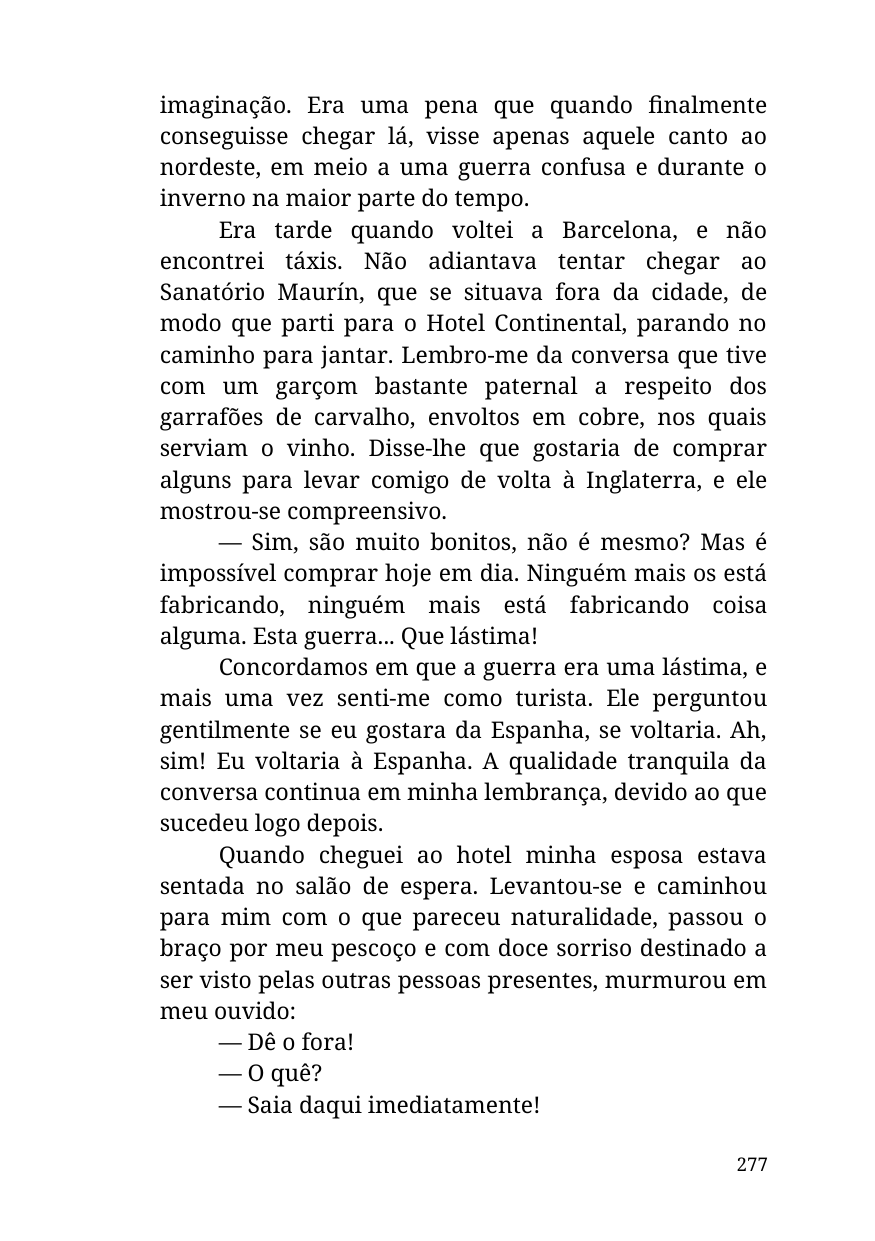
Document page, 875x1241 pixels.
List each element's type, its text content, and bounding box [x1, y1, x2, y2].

text — Dê o fora! [159, 1026, 768, 1057]
text Quando cheguei ao hotel minha esposa estava sentada no salão de espera. Levantou-se e caminhou para mim com o que pareceu naturalidade, passou o braço por meu pescoço e com doce sorriso destinado a ser visto pelas outras pessoas presentes, murmurou em meu ouvido: [159, 838, 768, 1026]
text Concordamos em que a guerra era uma lástima, e mais uma vez senti-me como turista. Ele perguntou gentilmente se eu gostara da Espanha, se voltaria. Ah, sim! Eu voltaria à Espanha. A qualidade tranquila da conversa continua em minha lembrança, devido ao que sucedeu logo depois. [159, 651, 768, 838]
text Era tarde quando voltei a Barcelona, e não encontrei táxis. Não adiantava tentar chegar ao Sanatório Maurín, que se situava fora da cidade, de modo que parti para o Hotel Continental, parando no caminho para jantar. Lembro-me da conversa que tive com um garçom bastante paternal a respeito dos garrafões de carvalho, envoltos em cobre, nos quais serviam o vinho. Disse-lhe que gostaria de comprar alguns para levar comigo de volta à Inglaterra, e ele mostrou-se compreensivo. [159, 213, 768, 526]
text — Saia daqui imediatamente! [159, 1088, 768, 1120]
text imaginação. Era uma pena que quando finalmente conseguisse chegar lá, visse apenas aquele canto ao nordeste, em meio a uma guerra confusa e durante o inverno na maior parte do tempo. [159, 88, 768, 213]
text — O quê? [159, 1057, 768, 1088]
text — Sim, são muito bonitos, não é mesmo? Mas é impossível comprar hoje em dia. Ninguém mais os está fabricando, ninguém mais está fabricando coisa alguma. Esta guerra... Que lástima! [159, 526, 768, 651]
